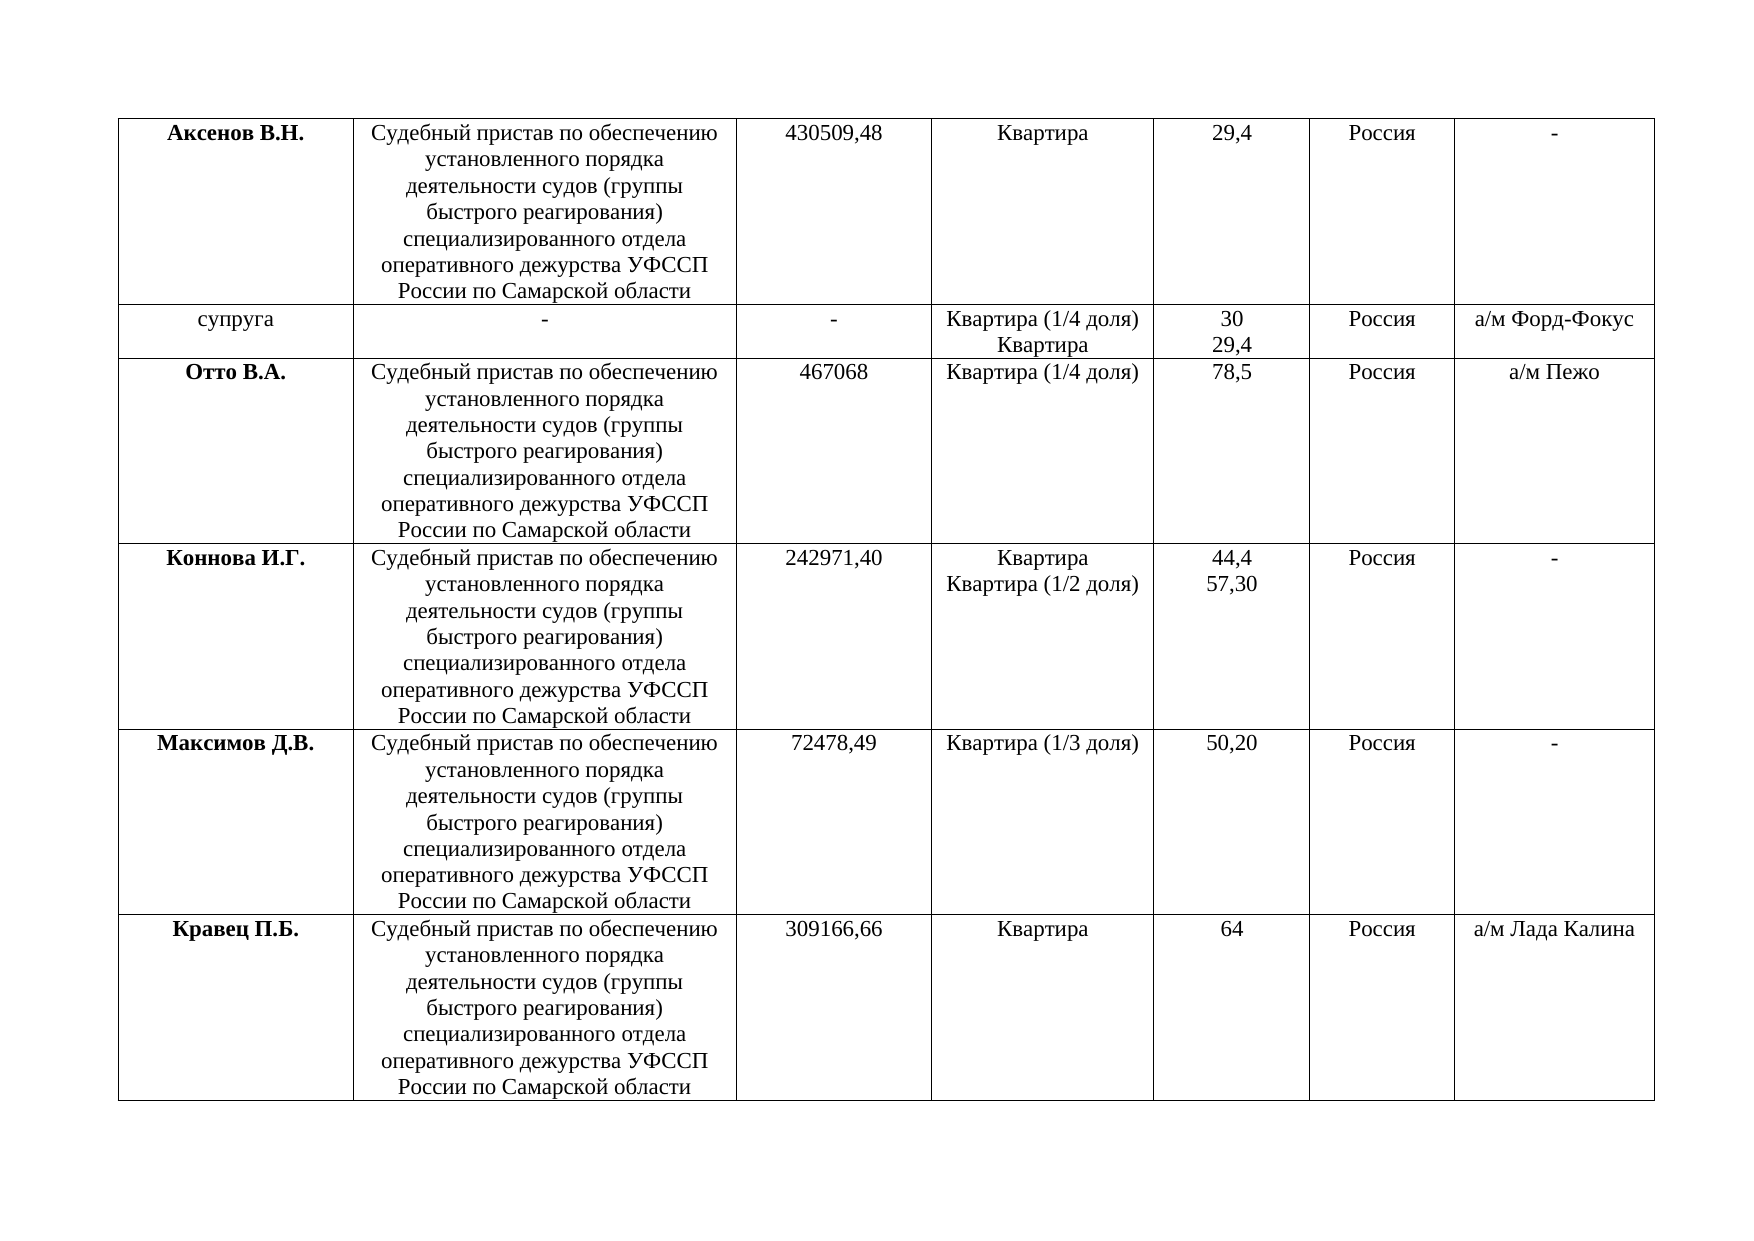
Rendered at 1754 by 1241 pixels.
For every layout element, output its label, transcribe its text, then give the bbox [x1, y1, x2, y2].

table_cell 64 [1154, 915, 1309, 1099]
table_cell 242971,40 [737, 544, 931, 728]
table_cell - [1455, 544, 1654, 728]
table_cell 50,20 [1154, 730, 1309, 914]
table_cell а/м Форд-Фокус [1455, 305, 1654, 357]
table_cell Квартира (1/4 доля) Квартира [932, 305, 1153, 357]
table_cell Россия [1310, 730, 1454, 914]
table_cell 29,4 [1154, 119, 1309, 304]
table_cell Судебный пристав по обеспечению установленного порядка деятельности судов (группы быстрого реагирования) специализированного отдела оперативного дежурства УФССП России по Самарской области [354, 915, 736, 1099]
table_cell - [354, 305, 736, 357]
table_cell Квартира (1/3 доля) [932, 730, 1153, 914]
table_cell Россия [1310, 305, 1454, 357]
table_cell Квартира [932, 119, 1153, 304]
table_cell Коннова И.Г. [119, 544, 353, 728]
table_cell 430509,48 [737, 119, 931, 304]
table_cell а/м Лада Калина [1455, 915, 1654, 1099]
table_cell Судебный пристав по обеспечению установленного порядка деятельности судов (группы быстрого реагирования) специализированного отдела оперативного дежурства УФССП России по Самарской области [354, 359, 736, 543]
table_cell Квартира Квартира (1/2 доля) [932, 544, 1153, 728]
table_cell Россия [1310, 915, 1454, 1099]
table_cell Аксенов В.Н. [119, 119, 353, 304]
table_cell 44,4 57,30 [1154, 544, 1309, 728]
table_cell Судебный пристав по обеспечению установленного порядка деятельности судов (группы быстрого реагирования) специализированного отдела оперативного дежурства УФССП России по Самарской области [354, 730, 736, 914]
table_cell Квартира [932, 915, 1153, 1099]
table_cell Судебный пристав по обеспечению установленного порядка деятельности судов (группы быстрого реагирования) специализированного отдела оперативного дежурства УФССП России по Самарской области [354, 119, 736, 304]
table_cell - [1455, 730, 1654, 914]
table_cell 309166,66 [737, 915, 931, 1099]
table_cell Судебный пристав по обеспечению установленного порядка деятельности судов (группы быстрого реагирования) специализированного отдела оперативного дежурства УФССП России по Самарской области [354, 544, 736, 728]
table_cell 78,5 [1154, 359, 1309, 543]
table_cell Отто В.А. [119, 359, 353, 543]
table_cell - [737, 305, 931, 357]
table_cell - [1455, 119, 1654, 304]
table_cell 72478,49 [737, 730, 931, 914]
table_cell Россия [1310, 119, 1454, 304]
table_cell Россия [1310, 359, 1454, 543]
table_cell Россия [1310, 544, 1454, 728]
table_cell 467068 [737, 359, 931, 543]
table_cell Максимов Д.В. [119, 730, 353, 914]
table_cell Кравец П.Б. [119, 915, 353, 1099]
table_cell Квартира (1/4 доля) [932, 359, 1153, 543]
table_cell а/м Пежо [1455, 359, 1654, 543]
table_cell супруга [119, 305, 353, 357]
table_cell 30 29,4 [1154, 305, 1309, 357]
